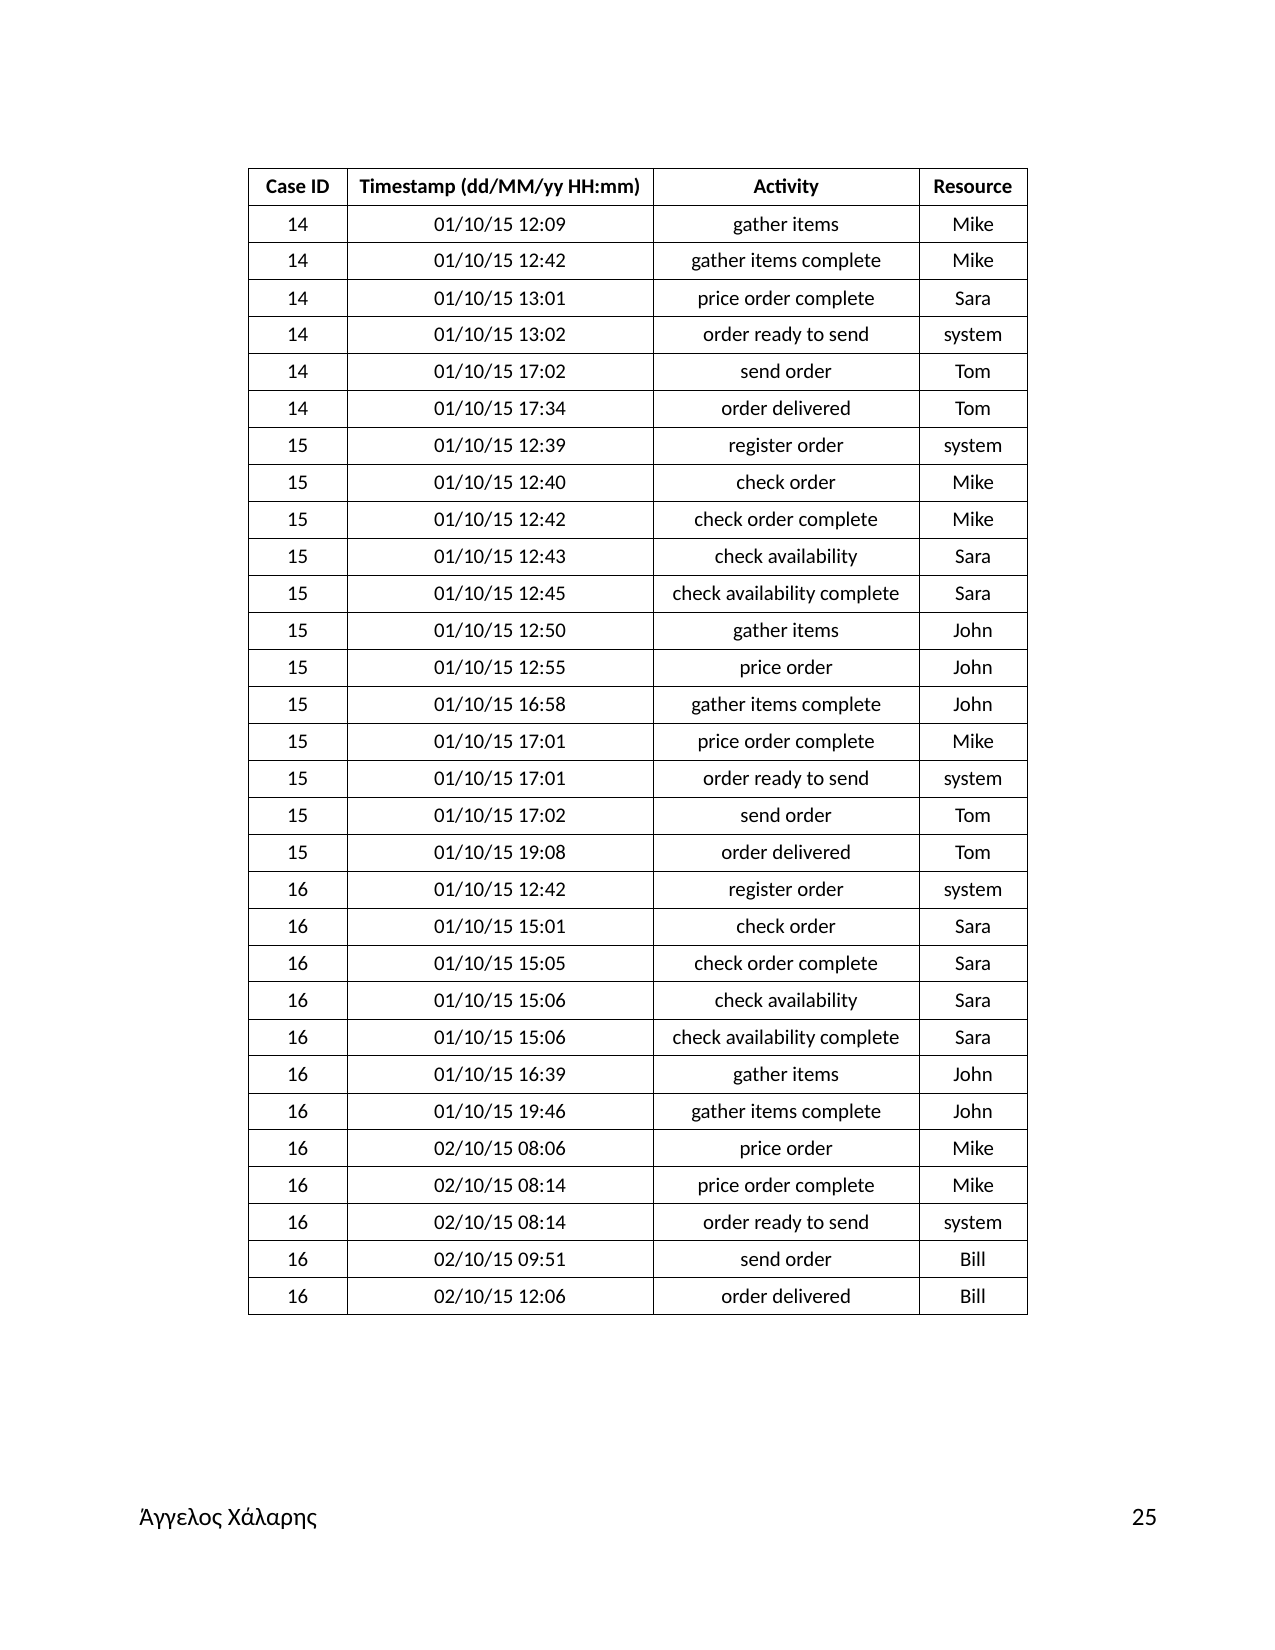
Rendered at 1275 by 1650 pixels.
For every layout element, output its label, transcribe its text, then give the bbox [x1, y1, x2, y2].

table_cell send order [654, 1241, 919, 1277]
table_cell send order [654, 354, 919, 390]
table_cell gather items complete [654, 1094, 919, 1129]
table_cell John [920, 1094, 1027, 1129]
table_cell 16 [249, 1130, 347, 1166]
table_cell 01/10/15 12:40 [348, 465, 653, 501]
table_cell 01/10/15 15:06 [348, 1020, 653, 1055]
table_cell 15 [249, 650, 347, 686]
table_cell John [920, 613, 1027, 649]
table_cell price order complete [654, 280, 919, 316]
table_cell price order complete [654, 1167, 919, 1203]
table_cell register order [654, 428, 919, 464]
table_cell check availability [654, 539, 919, 575]
table_cell John [920, 687, 1027, 723]
table_cell 01/10/15 17:01 [348, 761, 653, 797]
table_cell 01/10/15 15:01 [348, 909, 653, 944]
table_cell order delivered [654, 391, 919, 427]
table_cell Bill [920, 1278, 1027, 1314]
table_cell Sara [920, 539, 1027, 575]
table_cell Tom [920, 798, 1027, 833]
table_cell system [920, 428, 1027, 464]
table_cell check availability complete [654, 576, 919, 612]
table_cell 01/10/15 12:42 [348, 502, 653, 538]
table_cell Mike [920, 1130, 1027, 1166]
table_cell Mike [920, 724, 1027, 759]
table_cell 01/10/15 12:55 [348, 650, 653, 686]
table_cell 14 [249, 317, 347, 353]
table_cell 01/10/15 12:09 [348, 206, 653, 242]
table_cell Mike [920, 206, 1027, 242]
table_cell 01/10/15 12:50 [348, 613, 653, 649]
table_header Timestamp (dd/MM/yy HH:mm) [348, 169, 653, 205]
table_cell 16 [249, 1167, 347, 1203]
table_cell gather items complete [654, 243, 919, 279]
table_cell 15 [249, 798, 347, 833]
table_header Resource [920, 169, 1027, 205]
table_cell 15 [249, 576, 347, 612]
table_cell Tom [920, 835, 1027, 871]
table_cell 15 [249, 465, 347, 501]
table_cell price order complete [654, 724, 919, 759]
table_cell 01/10/15 16:58 [348, 687, 653, 723]
table_cell 01/10/15 17:01 [348, 724, 653, 759]
table_cell 02/10/15 08:14 [348, 1204, 653, 1240]
table_cell check order complete [654, 946, 919, 981]
table_cell 01/10/15 15:06 [348, 982, 653, 1018]
table_cell 15 [249, 539, 347, 575]
table_cell 16 [249, 872, 347, 907]
table_cell 14 [249, 280, 347, 316]
table_cell order delivered [654, 835, 919, 871]
table_cell 02/10/15 08:14 [348, 1167, 653, 1203]
table_cell Sara [920, 982, 1027, 1018]
table_cell 01/10/15 12:39 [348, 428, 653, 464]
table_cell 16 [249, 1094, 347, 1129]
table_cell order ready to send [654, 1204, 919, 1240]
table_cell 01/10/15 15:05 [348, 946, 653, 981]
table_cell 01/10/15 12:43 [348, 539, 653, 575]
table_cell system [920, 872, 1027, 907]
table_cell 14 [249, 354, 347, 390]
table_cell 02/10/15 12:06 [348, 1278, 653, 1314]
table_cell 14 [249, 391, 347, 427]
table_cell price order [654, 1130, 919, 1166]
table_cell 01/10/15 13:01 [348, 280, 653, 316]
table_cell 15 [249, 428, 347, 464]
table_cell 14 [249, 206, 347, 242]
table_cell 01/10/15 17:02 [348, 798, 653, 833]
table_cell system [920, 761, 1027, 797]
table_cell order delivered [654, 1278, 919, 1314]
table_cell 16 [249, 1056, 347, 1092]
table_cell 15 [249, 687, 347, 723]
table_cell Sara [920, 576, 1027, 612]
table_cell John [920, 1056, 1027, 1092]
table_cell register order [654, 872, 919, 907]
table_cell check order [654, 909, 919, 944]
table_cell gather items [654, 613, 919, 649]
table_cell 01/10/15 12:42 [348, 243, 653, 279]
table_cell order ready to send [654, 317, 919, 353]
table_cell 01/10/15 16:39 [348, 1056, 653, 1092]
table_cell 01/10/15 12:45 [348, 576, 653, 612]
table_cell 16 [249, 1204, 347, 1240]
table_cell Bill [920, 1241, 1027, 1277]
table_cell Sara [920, 1020, 1027, 1055]
table_cell Mike [920, 243, 1027, 279]
table_cell 16 [249, 909, 347, 944]
table_cell order ready to send [654, 761, 919, 797]
table_cell gather items [654, 1056, 919, 1092]
table_cell 15 [249, 761, 347, 797]
table_cell 01/10/15 17:02 [348, 354, 653, 390]
table_cell 01/10/15 19:08 [348, 835, 653, 871]
table_cell Mike [920, 1167, 1027, 1203]
table_cell Tom [920, 391, 1027, 427]
table_cell check order [654, 465, 919, 501]
table_cell gather items complete [654, 687, 919, 723]
table_cell 14 [249, 243, 347, 279]
table_cell Sara [920, 946, 1027, 981]
table_cell 15 [249, 613, 347, 649]
table_cell 02/10/15 09:51 [348, 1241, 653, 1277]
table_cell 01/10/15 19:46 [348, 1094, 653, 1129]
table_cell Sara [920, 909, 1027, 944]
table_cell 16 [249, 1241, 347, 1277]
table_header Case ID [249, 169, 347, 205]
table_header Activity [654, 169, 919, 205]
table_cell Tom [920, 354, 1027, 390]
table_cell 01/10/15 13:02 [348, 317, 653, 353]
table_cell John [920, 650, 1027, 686]
table_cell system [920, 317, 1027, 353]
table_cell check availability [654, 982, 919, 1018]
table_cell Mike [920, 465, 1027, 501]
table_cell 16 [249, 1278, 347, 1314]
table_cell 15 [249, 724, 347, 759]
table_cell 15 [249, 502, 347, 538]
table_cell 16 [249, 946, 347, 981]
table_cell gather items [654, 206, 919, 242]
table_cell Mike [920, 502, 1027, 538]
table_cell 01/10/15 12:42 [348, 872, 653, 907]
table_cell send order [654, 798, 919, 833]
table_cell 02/10/15 08:06 [348, 1130, 653, 1166]
table_cell check order complete [654, 502, 919, 538]
table_cell price order [654, 650, 919, 686]
table_cell system [920, 1204, 1027, 1240]
table_cell Sara [920, 280, 1027, 316]
table_cell 15 [249, 835, 347, 871]
table_cell 16 [249, 982, 347, 1018]
table_cell 01/10/15 17:34 [348, 391, 653, 427]
table_cell check availability complete [654, 1020, 919, 1055]
table_cell 16 [249, 1020, 347, 1055]
